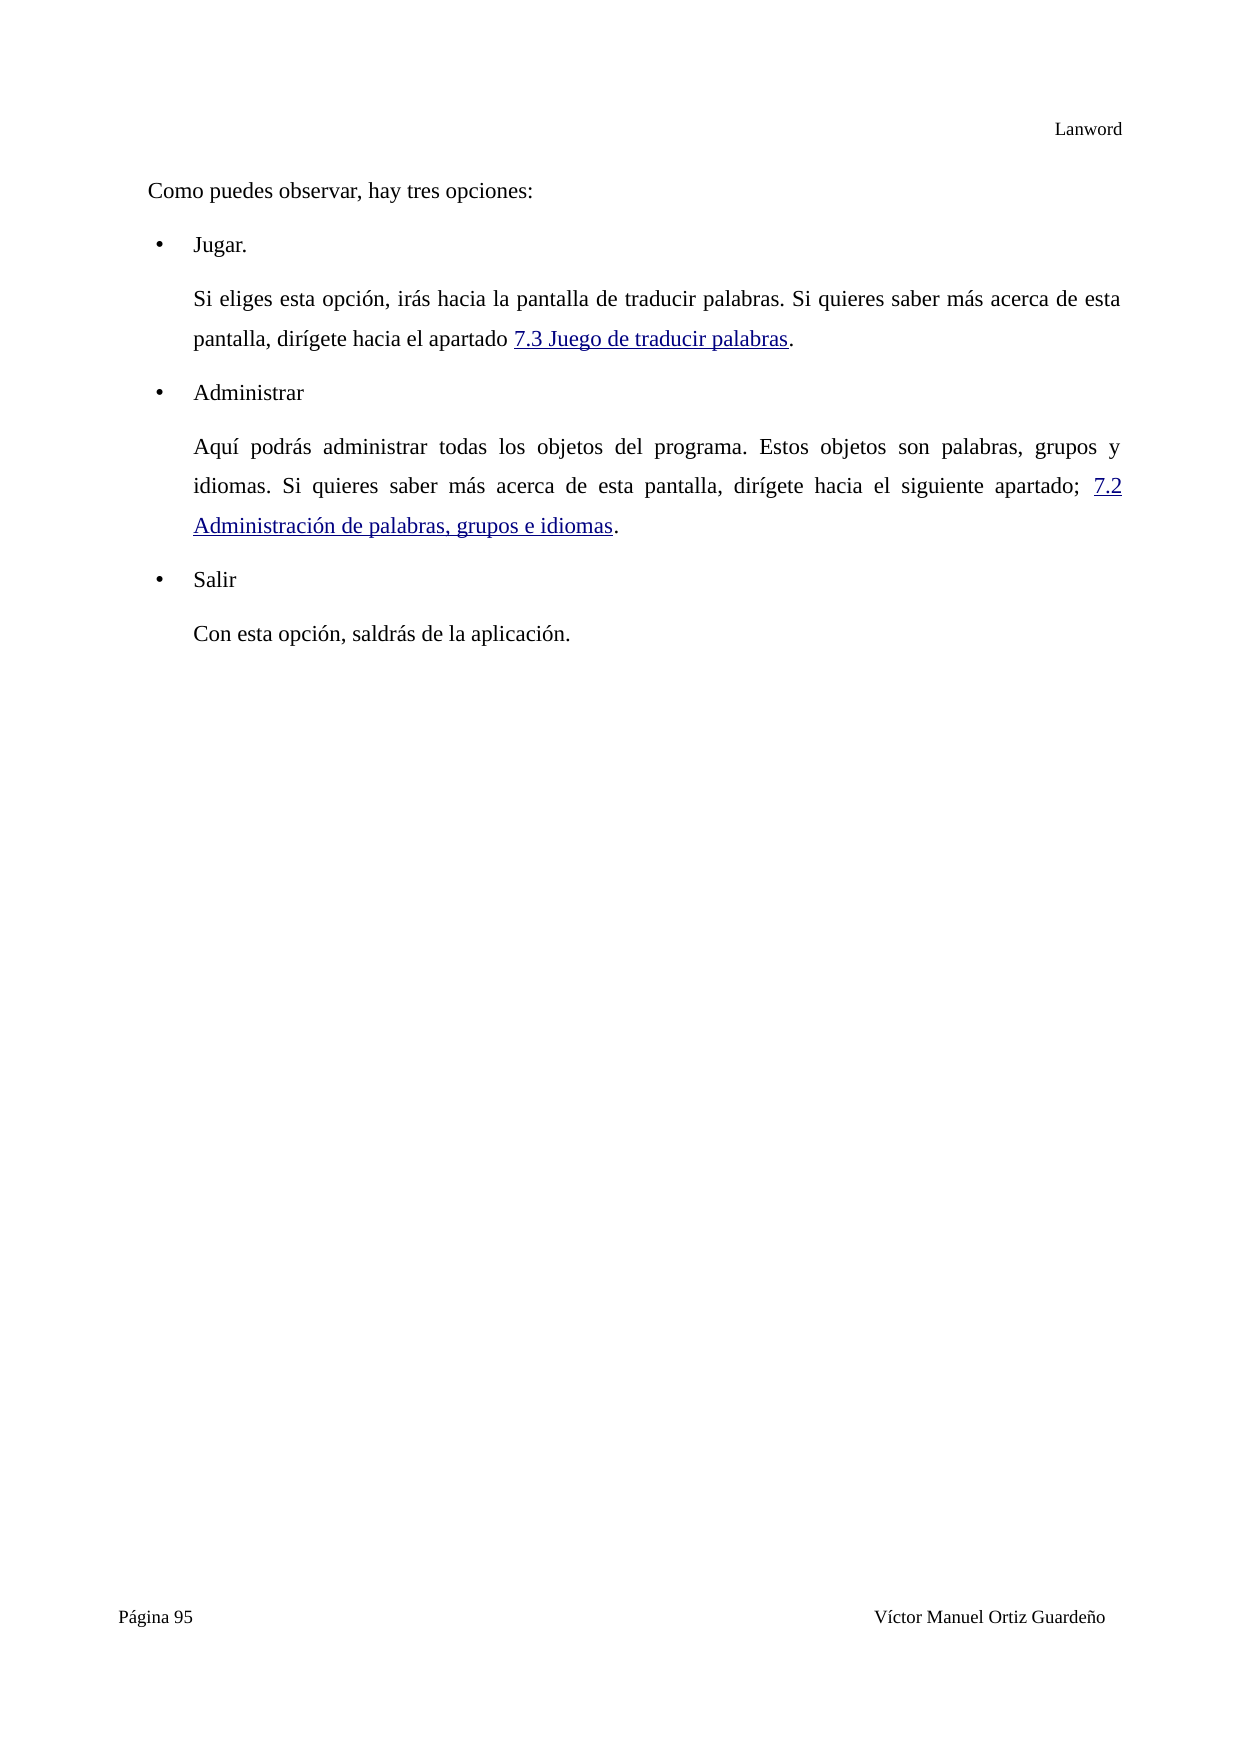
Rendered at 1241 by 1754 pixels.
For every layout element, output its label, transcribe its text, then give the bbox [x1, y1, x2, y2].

list Salir [156, 566, 1122, 592]
list Administrar [156, 379, 1122, 405]
list Aquí podrás administrar todas los objetos del programa. Estos objetos son palabras, grupos y idiomas. Si quieres saber más acerca de esta pantalla, dirígete hacia el siguiente apartado; 7.2 Administración de palabras, grupos e idiomas. [156, 433, 1122, 538]
list Con esta opción, saldrás de la aplicación. [156, 620, 1122, 646]
text Como puedes observar, hay tres opciones: [118, 177, 1122, 203]
list Jugar. [156, 231, 1122, 257]
list Si eliges esta opción, irás hacia la pantalla de traducir palabras. Si quieres saber más acerca de esta pantalla, dirígete hacia el apartado 7.3 Juego de traducir palabras. [156, 285, 1122, 351]
